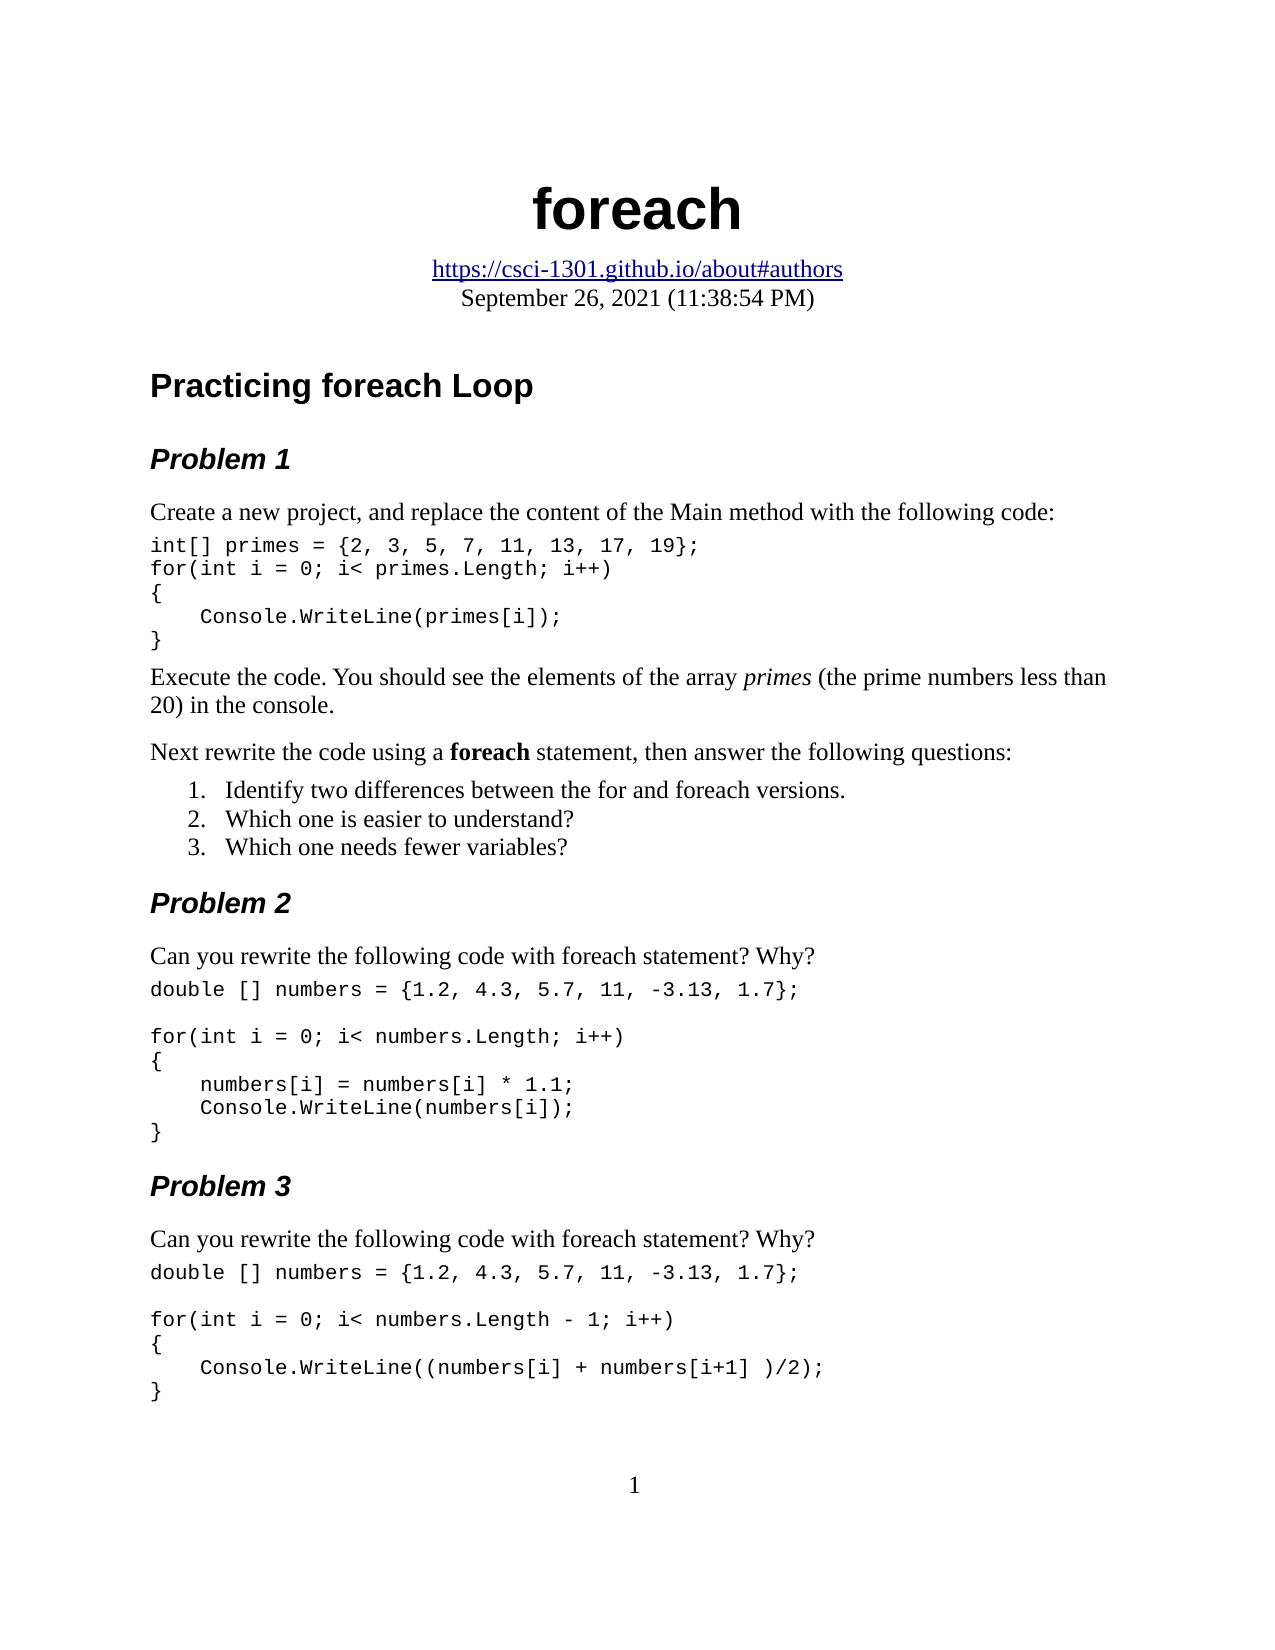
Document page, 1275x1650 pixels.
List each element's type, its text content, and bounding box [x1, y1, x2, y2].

text Can you rewrite the following code with foreach statement? Why? [150, 1224, 1125, 1253]
text } [150, 629, 1125, 653]
text for(int i = 0; i< primes.Length; i++) [150, 558, 1125, 582]
text Console.WriteLine(primes[i]); [150, 606, 1125, 629]
text double [] numbers = {1.2, 4.3, 5.7, 11, -3.13, 1.7}; [150, 1262, 1125, 1286]
list Which one needs fewer variables? [187, 832, 1125, 861]
subtitle Problem 1 [150, 442, 1125, 476]
text Can you rewrite the following code with foreach statement? Why? [150, 941, 1125, 970]
text } [150, 1380, 1125, 1404]
text Console.WriteLine((numbers[i] + numbers[i+1] )/2); [150, 1357, 1125, 1380]
text double [] numbers = {1.2, 4.3, 5.7, 11, -3.13, 1.7}; [150, 979, 1125, 1003]
subtitle Problem 2 [150, 886, 1125, 920]
list Which one is easier to understand? [187, 804, 1125, 832]
text } [150, 1121, 1125, 1144]
text numbers[i] = numbers[i] * 1.1; [150, 1073, 1125, 1097]
text { [150, 1050, 1125, 1073]
subtitle Problem 3 [150, 1169, 1125, 1203]
text Next rewrite the code using a foreach statement, then answer the following questions: [150, 737, 1125, 766]
text September 26, 2021 (11:38:54 PM) [150, 283, 1125, 312]
text Console.WriteLine(numbers[i]); [150, 1097, 1125, 1121]
text Execute the code. You should see the elements of the array primes (the prime numbers less than 20) in the console. [150, 662, 1125, 719]
text for(int i = 0; i< numbers.Length - 1; i++) [150, 1309, 1125, 1333]
text for(int i = 0; i< numbers.Length; i++) [150, 1026, 1125, 1050]
text https://csci-1301.github.io/about#authors [150, 254, 1125, 283]
list Identify two differences between the for and foreach versions. [187, 775, 1125, 804]
text { [150, 1333, 1125, 1357]
text int[] primes = {2, 3, 5, 7, 11, 13, 17, 19}; [150, 535, 1125, 558]
subtitle Practicing foreach Loop [150, 366, 1125, 404]
title foreach [150, 175, 1125, 242]
text { [150, 582, 1125, 606]
text Create a new project, and replace the content of the Main method with the following code: [150, 497, 1125, 526]
